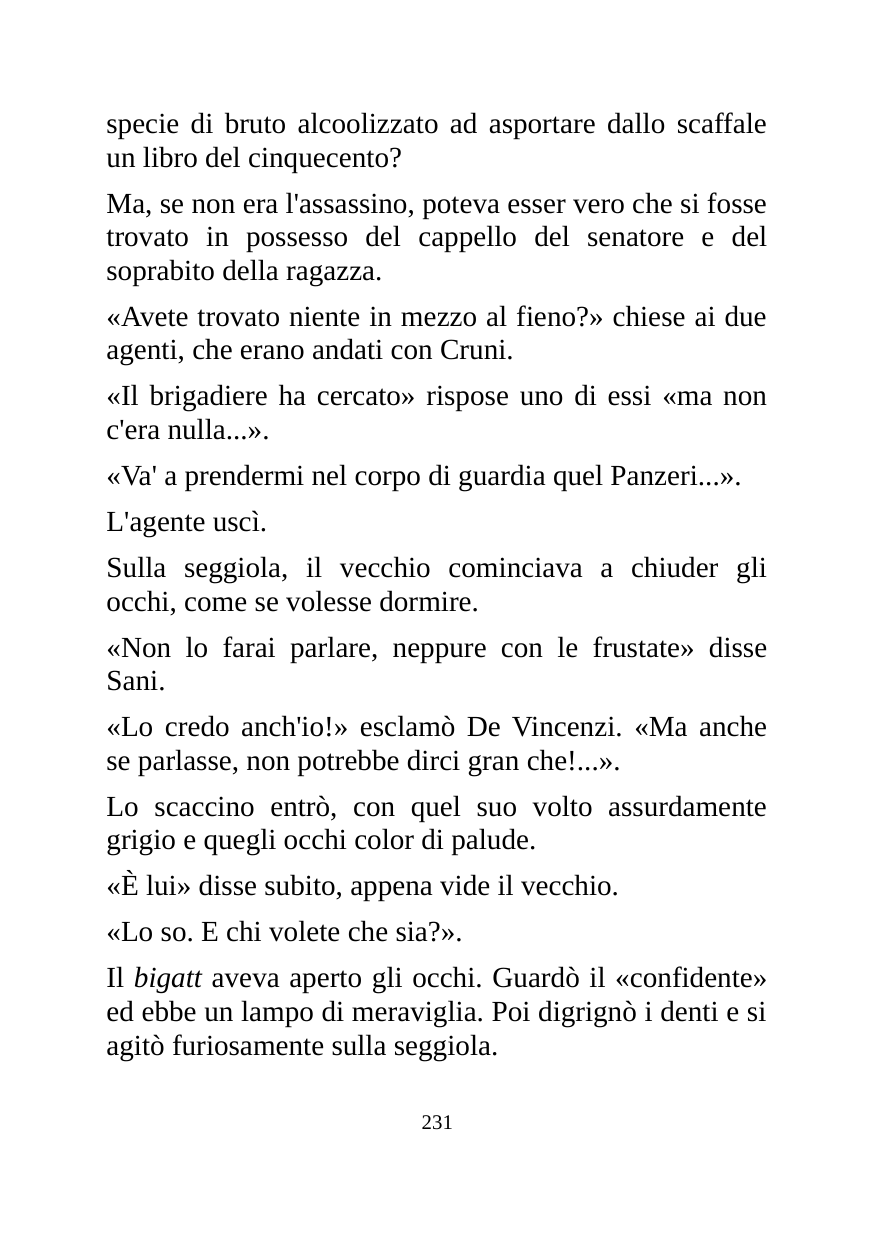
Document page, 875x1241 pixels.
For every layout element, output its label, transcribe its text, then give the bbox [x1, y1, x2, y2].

text specie di bruto alcoolizzato ad asportare dallo scaffale un libro del cinquecento? [106, 106, 768, 173]
text «Lo so. E chi volete che sia?». [106, 914, 768, 948]
text «Il brigadiere ha cercato» rispose uno di essi «ma non c'era nulla...». [106, 378, 768, 446]
text «Va' a prendermi nel corpo di guardia quel Panzeri...». [106, 458, 768, 492]
text «Avete trovato niente in mezzo al fieno?» chiese ai due agenti, che erano andati con Cruni. [106, 299, 768, 366]
text «È lui» disse subito, appena vide il vecchio. [106, 868, 768, 902]
text L'agente uscì. [106, 504, 768, 538]
text Il bigatt aveva aperto gli occhi. Guardò il «confidente» ed ebbe un lampo di meraviglia. Poi digrignò i denti e si agitò furiosamente sulla seggiola. [106, 961, 768, 1061]
text Sulla seggiola, il vecchio cominciava a chiuder gli occhi, come se volesse dormire. [106, 550, 768, 617]
text Lo scaccino entrò, con quel suo volto assurdamente grigio e quegli occhi color di palude. [106, 789, 768, 856]
text «Non lo farai parlare, neppure con le frustate» disse Sani. [106, 630, 768, 697]
text «Lo credo anch'io!» esclamò De Vincenzi. «Ma anche se parlasse, non potrebbe dirci gran che!...». [106, 709, 768, 776]
text Ma, se non era l'assassino, poteva esser vero che si fosse trovato in possesso del cappello del senatore e del soprabito della ragazza. [106, 186, 768, 286]
